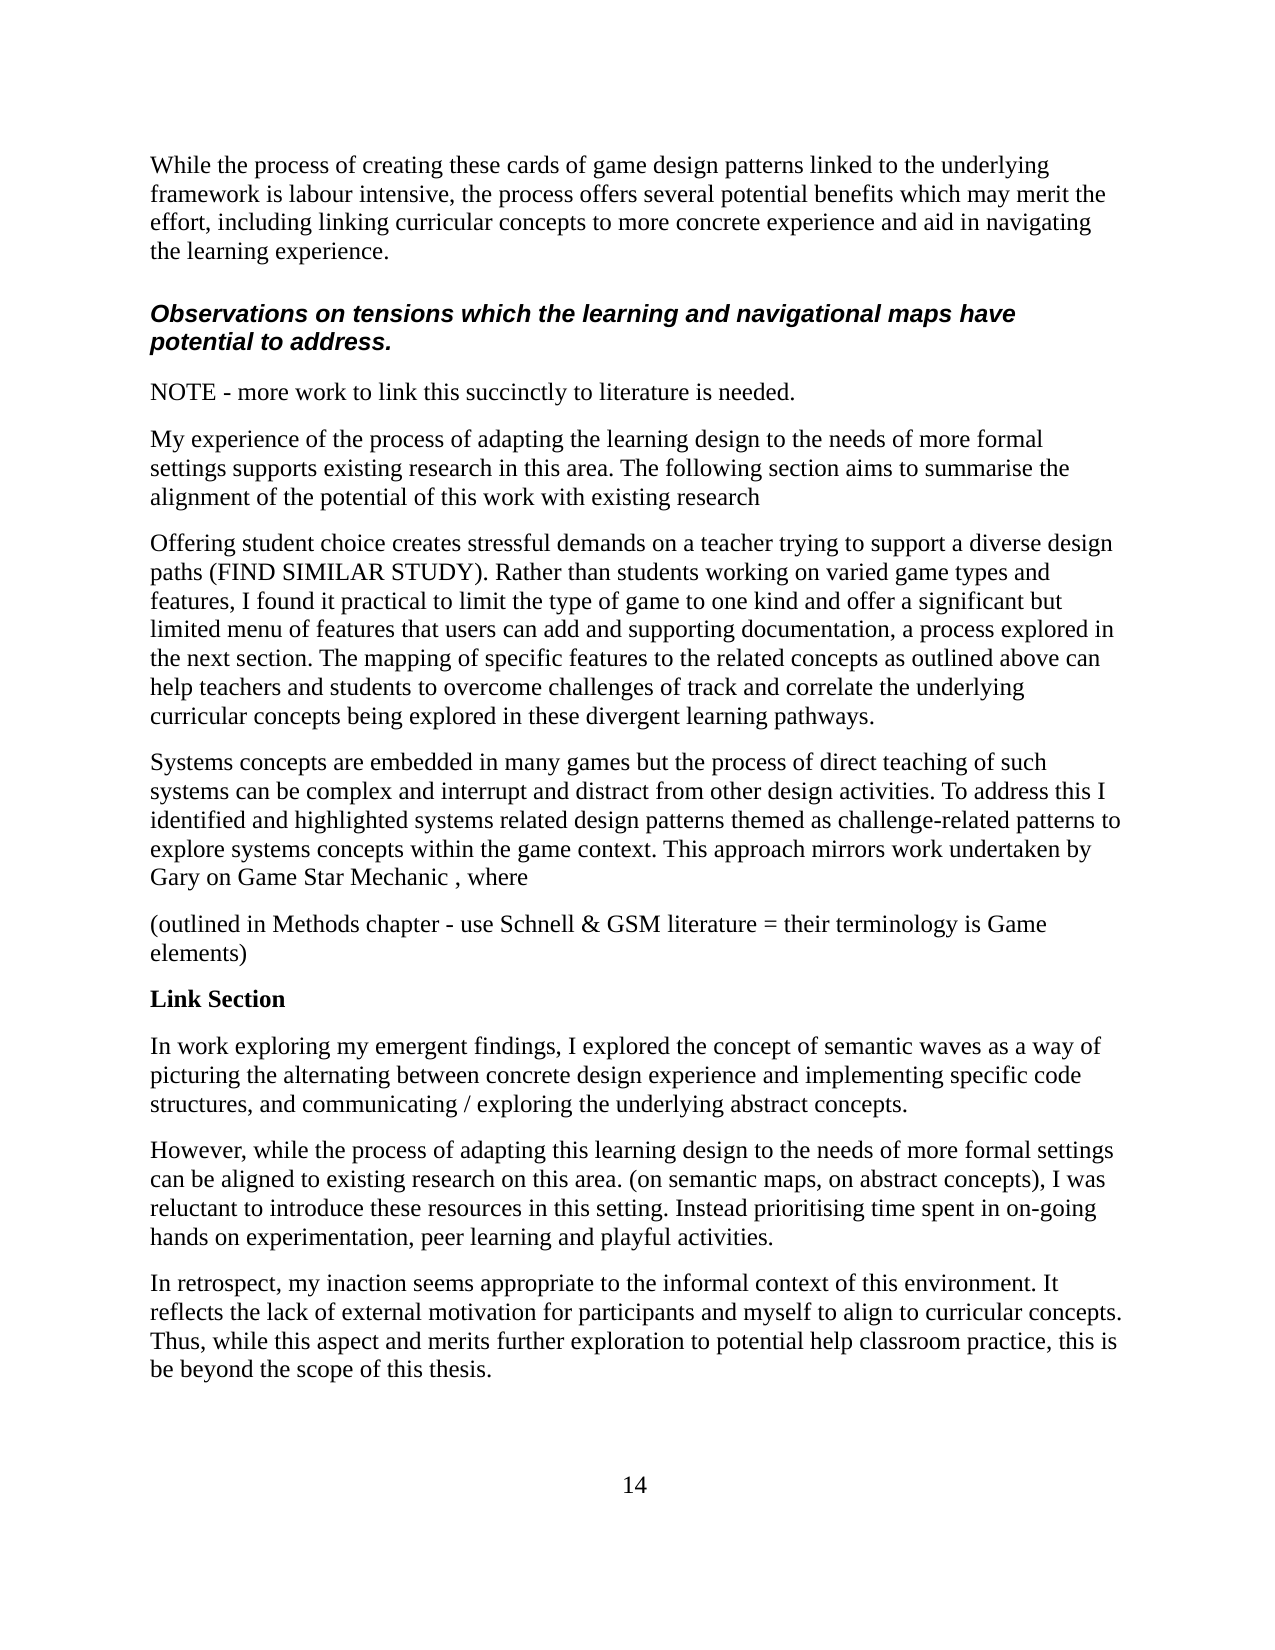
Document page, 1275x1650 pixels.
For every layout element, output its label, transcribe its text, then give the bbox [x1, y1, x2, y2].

text Systems concepts are embedded in many games but the process of direct teaching of such systems can be complex and interrupt and distract from other design activities. To address this I identified and highlighted systems related design patterns themed as challenge-related patterns to explore systems concepts within the game context. This approach mirrors work undertaken by Gary on Game Star Mechanic , where [150, 747, 1125, 891]
text Offering student choice creates stressful demands on a teacher trying to support a diverse design paths (FIND SIMILAR STUDY). Rather than students working on varied game types and features, I found it practical to limit the type of game to one kind and offer a significant but limited menu of features that users can add and supporting documentation, a process explored in the next section. The mapping of specific features to the related concepts as outlined above can help teachers and students to overcome challenges of track and correlate the underlying curricular concepts being explored in these divergent learning pathways. [150, 528, 1125, 729]
text Link Section [150, 984, 1125, 1013]
text While the process of creating these cards of game design patterns linked to the underlying framework is labour intensive, the process offers several potential benefits which may merit the effort, including linking curricular concepts to more concrete experience and aid in navigating the learning experience. [150, 150, 1125, 265]
text My experience of the process of adapting the learning design to the needs of more formal settings supports existing research in this area. The following section aims to summarise the alignment of the potential of this work with existing research [150, 424, 1125, 510]
text NOTE - more work to link this succinctly to literature is needed. [150, 377, 1125, 406]
subtitle Observations on tensions which the learning and navigational maps have potential to address. [150, 299, 1125, 356]
text (outlined in Methods chapter - use Schnell & GSM literature = their terminology is Game elements) [150, 909, 1125, 967]
text However, while the process of adapting this learning design to the needs of more formal settings can be aligned to existing research on this area. (on semantic maps, on abstract concepts), I was reluctant to introduce these resources in this setting. Instead prioritising time spent in on-going hands on experimentation, peer learning and playful activities. [150, 1135, 1125, 1250]
text In work exploring my emergent findings, I explored the concept of semantic waves as a way of picturing the alternating between concrete design experience and implementing specific code structures, and communicating / exploring the underlying abstract concepts. [150, 1031, 1125, 1117]
text In retrospect, my inaction seems appropriate to the informal context of this environment. It reflects the lack of external motivation for participants and myself to align to curricular concepts. Thus, while this aspect and merits further exploration to potential help classroom practice, this is be beyond the scope of this thesis. [150, 1268, 1125, 1383]
